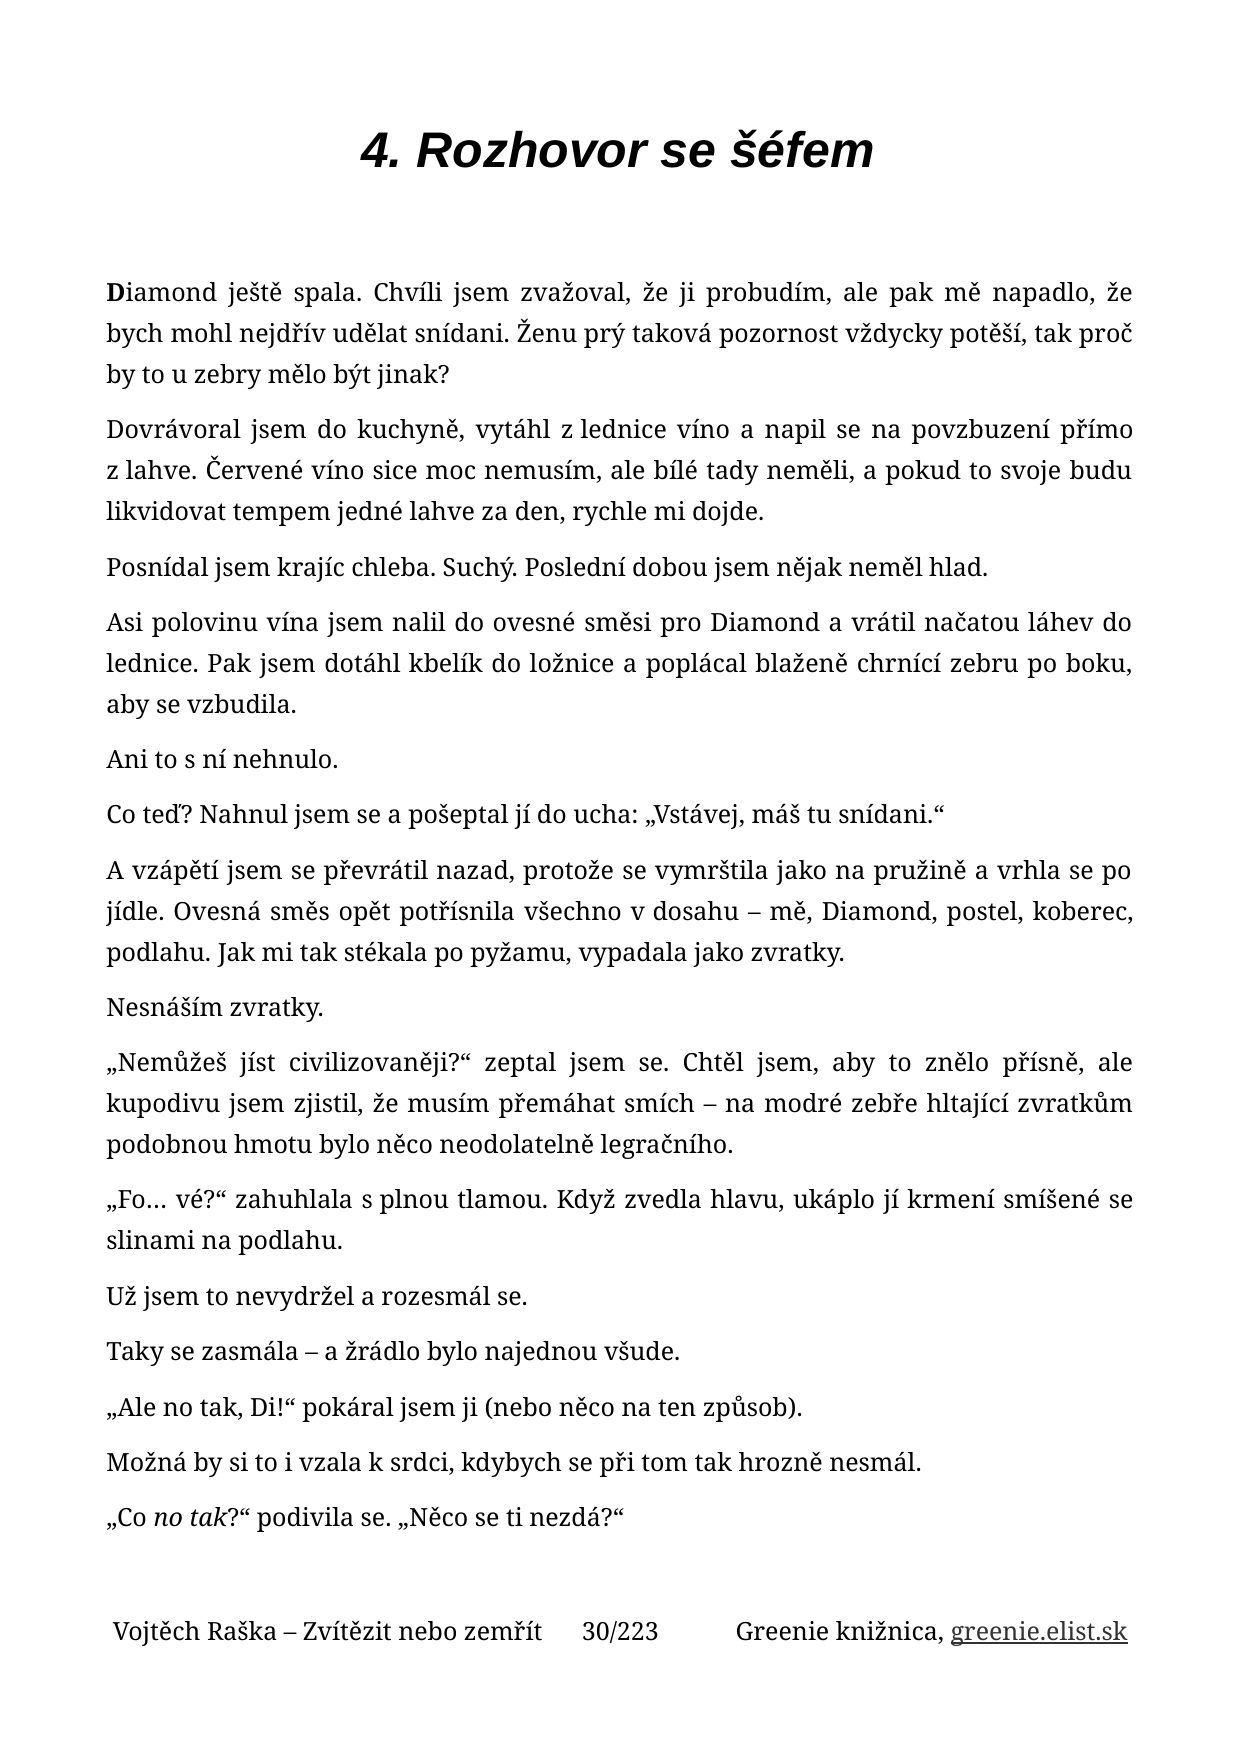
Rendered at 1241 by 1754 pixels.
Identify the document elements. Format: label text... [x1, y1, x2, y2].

text Už jsem to nevydržel a rozesmál se. [106, 1278, 1134, 1312]
text Diamond ještě spala. Chvíli jsem zvažoval, že ji probudím, ale pak mě napadlo, že bych mohl nejdřív udělat snídani. Ženu prý taková pozornost vždycky potěší, tak proč by to u zebry mělo být jinak? [106, 275, 1134, 391]
text „Ale no tak, Di!“ pokáral jsem ji (nebo něco na ten způsob). [106, 1389, 1134, 1423]
text Co teď? Nahnul jsem se a pošeptal jí do ucha: „Vstávej, máš tu snídani.“ [106, 797, 1134, 831]
text Taky se zasmála – a žrádlo bylo najednou všude. [106, 1334, 1134, 1368]
text Asi polovinu vína jsem nalil do ovesné směsi pro Diamond a vrátil načatou láhev do lednice. Pak jsem dotáhl kbelík do ložnice a poplácal blaženě chrnící zebru po boku, aby se vzbudila. [106, 604, 1134, 720]
text „Nemůžeš jíst civilizovaněji?“ zeptal jsem se. Chtěl jsem, aby to znělo přísně, ale kupodivu jsem zjistil, že musím přemáhat smích – na modré zebře hltající zvratkům podobnou hmotu bylo něco neodolatelně legračního. [106, 1045, 1134, 1161]
subtitle 4. Rozhovor se šéfem [106, 121, 1134, 178]
text Dovrávoral jsem do kuchyně, vytáhl z lednice víno a napil se na povzbuzení přímo z lahve. Červené víno sice moc nemusím, ale bílé tady neměli, a pokud to svoje budu likvidovat tempem jedné lahve za den, rychle mi dojde. [106, 412, 1134, 528]
text „Co no tak?“ podivila se. „Něco se ti nezdá?“ [106, 1500, 1134, 1534]
text Ani to s ní nehnulo. [106, 742, 1134, 776]
text „Fo… vé?“ zahuhlala s plnou tlamou. Když zvedla hlavu, ukáplo jí krmení smíšené se slinami na podlahu. [106, 1182, 1134, 1257]
text Nesnáším zvratky. [106, 989, 1134, 1024]
text Možná by si to i vzala k srdci, kdybych se při tom tak hrozně nesmál. [106, 1444, 1134, 1479]
text Posnídal jsem krajíc chleba. Suchý. Poslední dobou jsem nějak neměl hlad. [106, 549, 1134, 583]
text A vzápětí jsem se převrátil nazad, protože se vymrštila jako na pružině a vrhla se po jídle. Ovesná směs opět potřísnila všechno v dosahu – mě, Diamond, postel, koberec, podlahu. Jak mi tak stékala po pyžamu, vypadala jako zvratky. [106, 852, 1134, 968]
